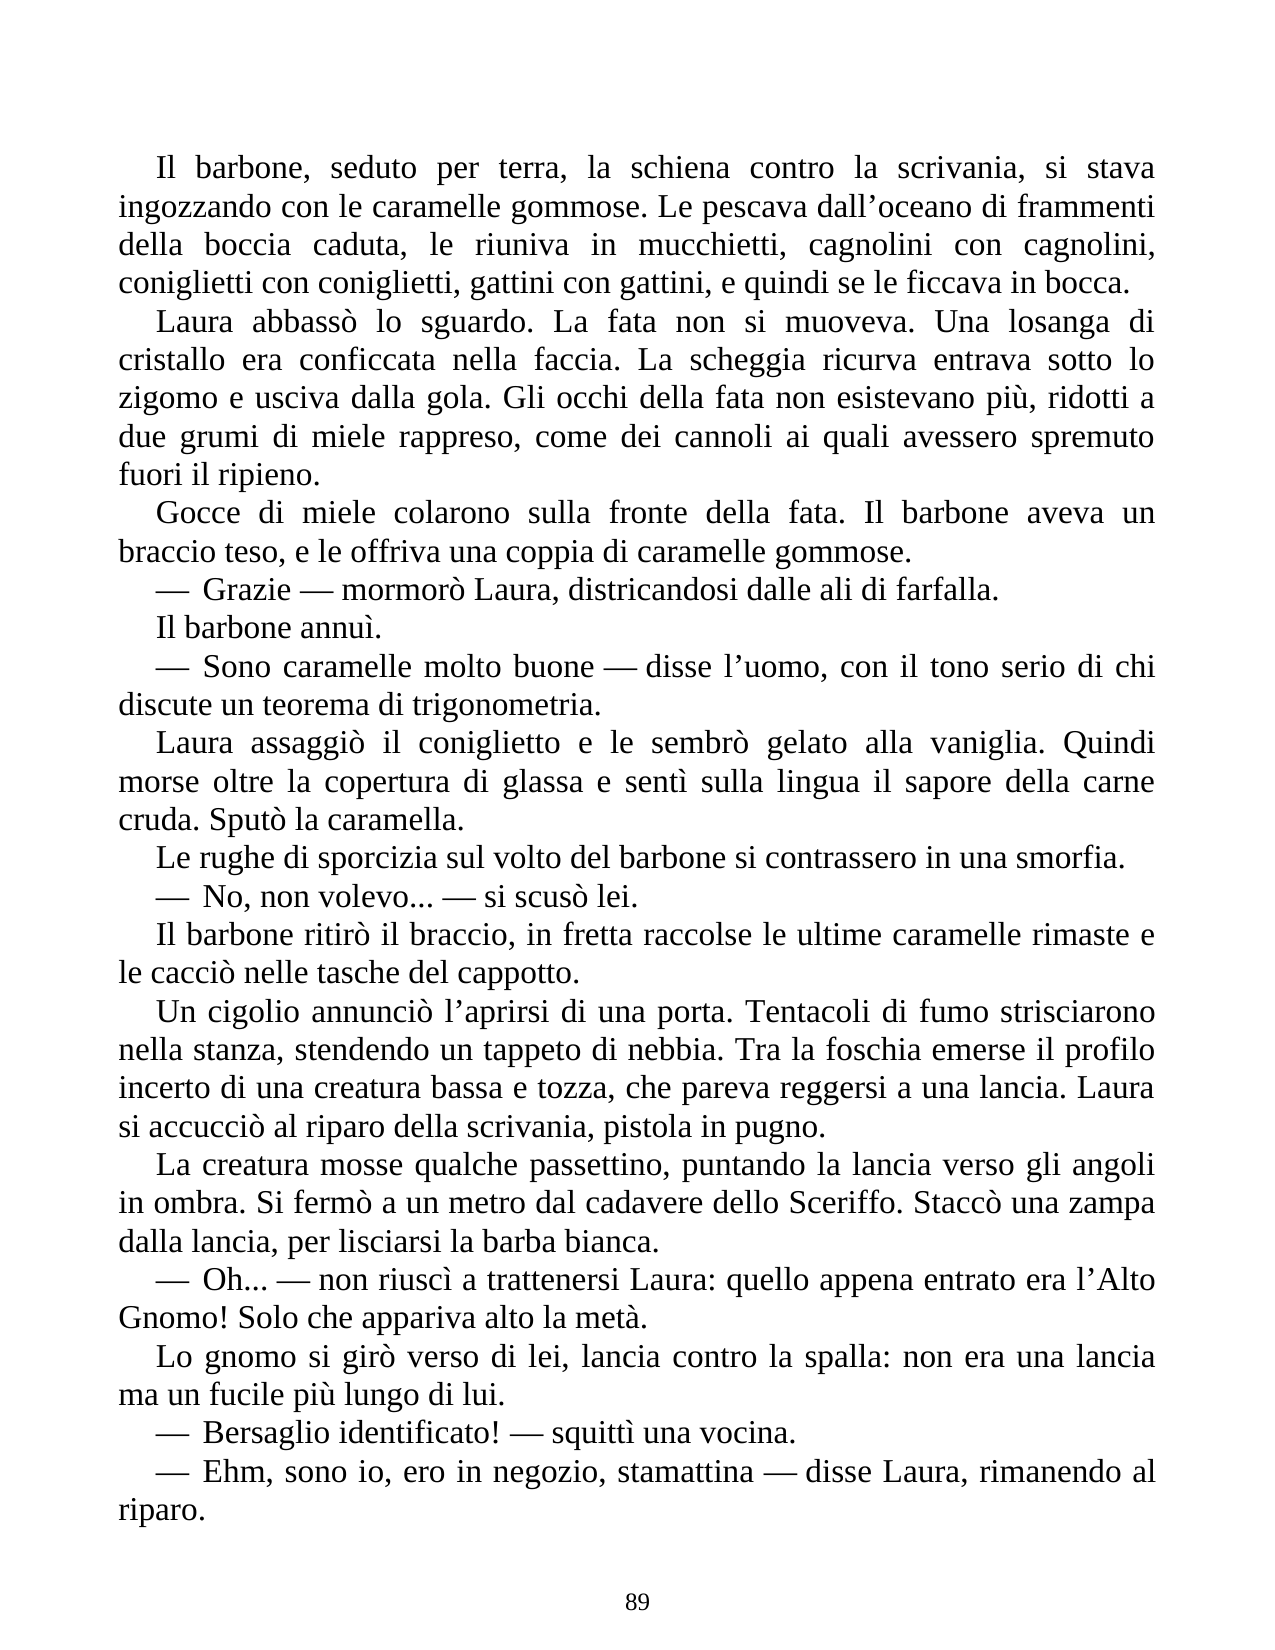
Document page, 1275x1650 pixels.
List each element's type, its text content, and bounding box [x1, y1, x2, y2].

text Il barbone, seduto per terra, la schiena contro la scrivania, si stava ingozzando con le caramelle gommose. Le pescava dall’oceano di frammenti della boccia caduta, le riuniva in mucchietti, cagnolini con cagnolini, coniglietti con coniglietti, gattini con gattini, e quindi se le ficcava in bocca. [118, 148, 1157, 301]
text Lo gnomo si girò verso di lei, lancia contro la spalla: non era una lancia ma un fucile più lungo di lui. [118, 1336, 1157, 1413]
text Il barbone annuì. [118, 608, 1157, 646]
text — Oh... — non riuscì a trattenersi Laura: quello appena entrato era l’Alto Gnomo! Solo che appariva alto la metà. [118, 1259, 1157, 1336]
text Laura assaggiò il coniglietto e le sembrò gelato alla vaniglia. Quindi morse oltre la copertura di glassa e sentì sulla lingua il sapore della carne cruda. Sputò la caramella. [118, 723, 1157, 838]
text Il barbone ritirò il braccio, in fretta raccolse le ultime caramelle rimaste e le cacciò nelle tasche del cappotto. [118, 914, 1157, 991]
text Le rughe di sporcizia sul volto del barbone si contrassero in una smorfia. [118, 838, 1157, 876]
text — Bersaglio identificato! — squittì una vocina. [118, 1413, 1157, 1451]
text — Sono caramelle molto buone — disse l’uomo, con il tono serio di chi discute un teorema di trigonometria. [118, 646, 1157, 723]
text Gocce di miele colarono sulla fronte della fata. Il barbone aveva un braccio teso, e le offriva una coppia di caramelle gommose. [118, 493, 1157, 569]
text La creatura mosse qualche passettino, puntando la lancia verso gli angoli in ombra. Si fermò a un metro dal cadavere dello Sceriffo. Staccò una zampa dalla lancia, per lisciarsi la barba bianca. [118, 1144, 1157, 1259]
text Laura abbassò lo sguardo. La fata non si muoveva. Una losanga di cristallo era conficcata nella faccia. La scheggia ricurva entrava sotto lo zigomo e usciva dalla gola. Gli occhi della fata non esistevano più, ridotti a due grumi di miele rappreso, come dei cannoli ai quali avessero spremuto fuori il ripieno. [118, 301, 1157, 493]
text — Grazie — mormorò Laura, districandosi dalle ali di farfalla. [118, 569, 1157, 608]
text Un cigolio annunciò l’aprirsi di una porta. Tentacoli di fumo strisciarono nella stanza, stendendo un tappeto di nebbia. Tra la foschia emerse il profilo incerto di una creatura bassa e tozza, che pareva reggersi a una lancia. Laura si accucciò al riparo della scrivania, pistola in pugno. [118, 991, 1157, 1144]
text — No, non volevo... — si scusò lei. [118, 876, 1157, 914]
text — Ehm, sono io, ero in negozio, stamattina — disse Laura, rimanendo al riparo. [118, 1451, 1157, 1528]
